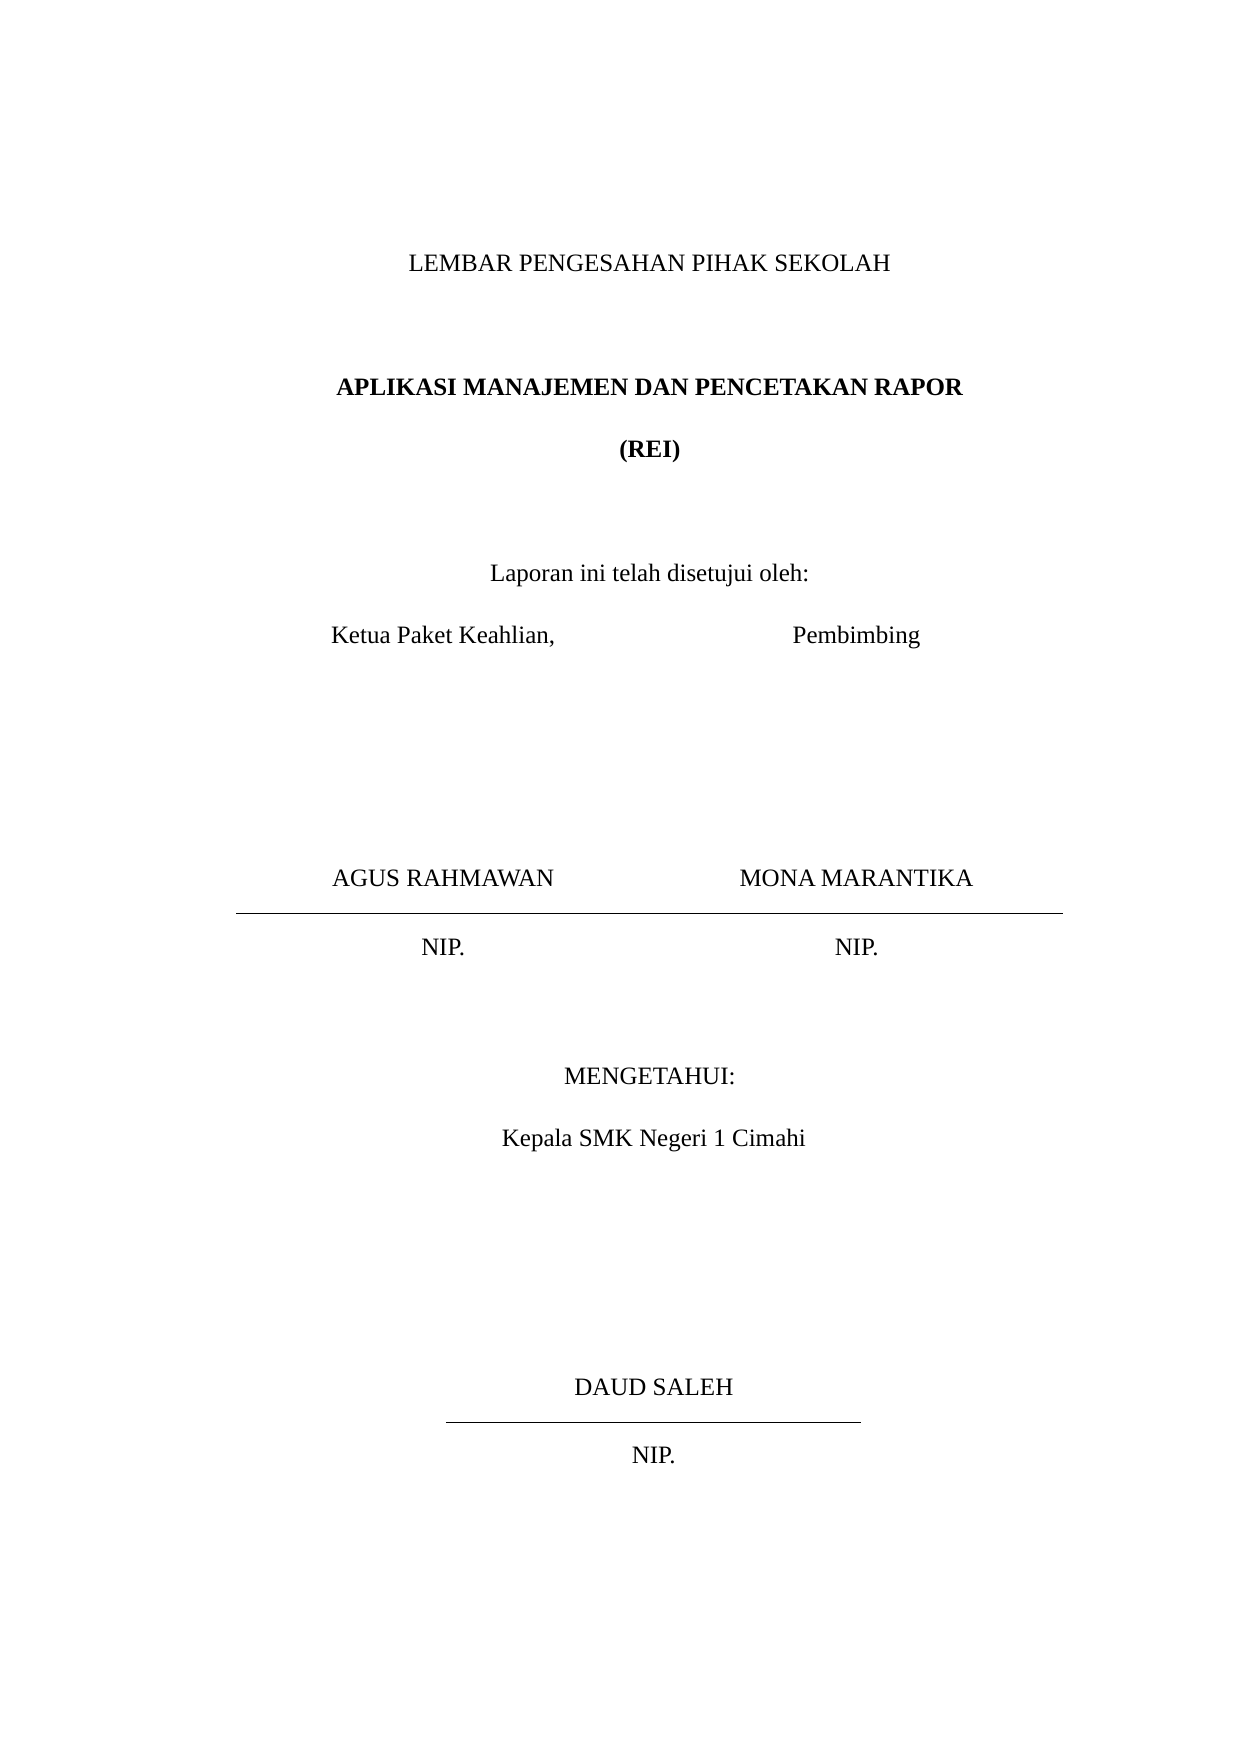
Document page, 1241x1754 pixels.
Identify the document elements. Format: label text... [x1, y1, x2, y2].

table_cell NIP. [236, 914, 649, 987]
table_header Pembimbing [650, 608, 1063, 670]
table_cell [650, 670, 1063, 851]
text LEMBAR PENGESAHAN PIHAK SEKOLAH [236, 236, 1063, 281]
table_cell MONA MARANTIKA [650, 851, 1063, 913]
table_cell NIP. [650, 914, 1063, 987]
table_cell AGUS RAHMAWAN [236, 851, 649, 913]
table_header Ketua Paket Keahlian, [236, 608, 649, 670]
text Laporan ini telah disetujui oleh: [236, 546, 1063, 590]
table_cell [236, 670, 649, 851]
text MENGETAHUI: [236, 1049, 1063, 1093]
table_cell DAUD SALEH [446, 1360, 861, 1422]
table_cell NIP. [446, 1423, 861, 1496]
text (REI) [236, 422, 1063, 466]
table_cell [446, 1173, 861, 1359]
table_header Kepala SMK Negeri 1 Cimahi [446, 1111, 861, 1173]
text APLIKASI MANAJEMEN DAN PENCETAKAN RAPOR [236, 360, 1063, 404]
